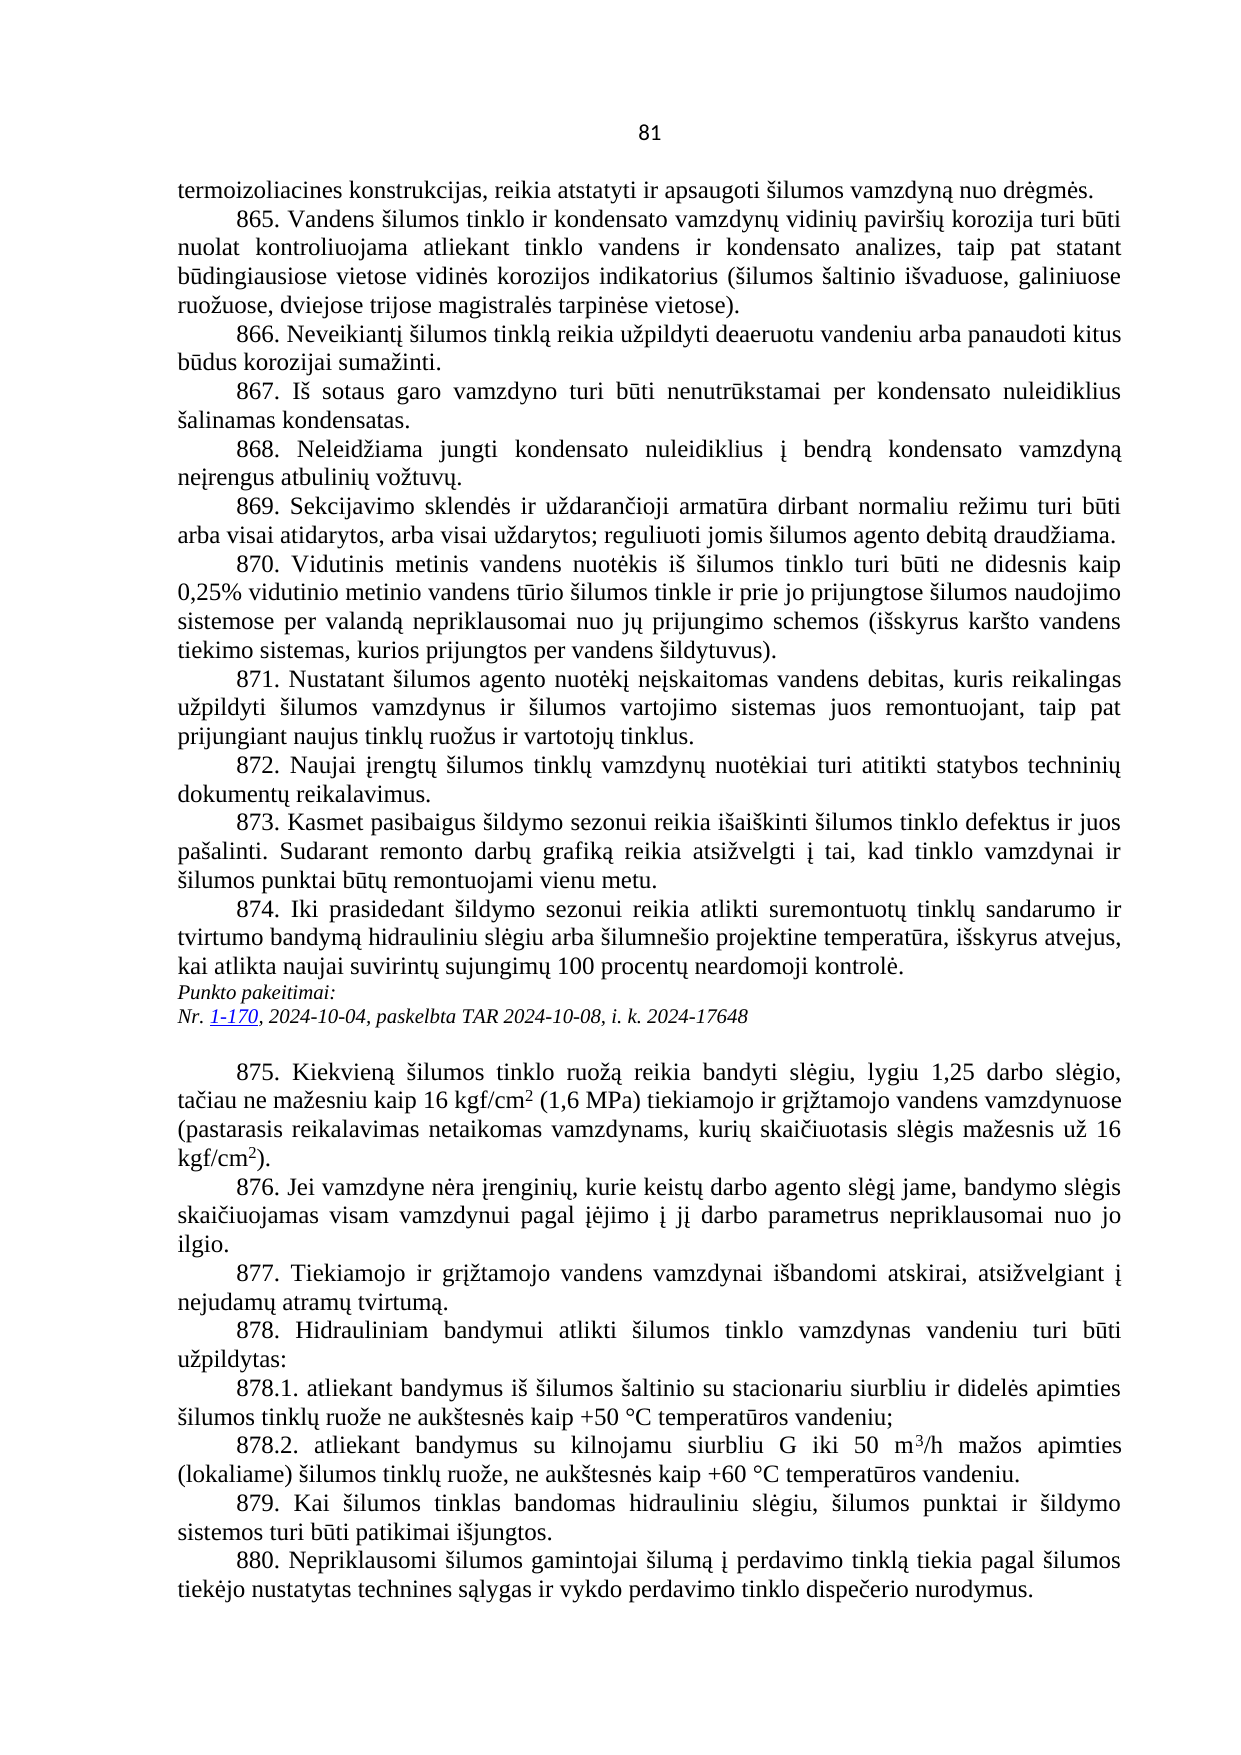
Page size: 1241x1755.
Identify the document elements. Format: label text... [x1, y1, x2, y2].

text 878. Hidrauliniam bandymui atlikti šilumos tinklo vamzdynas vandeniu turi būti užpildytas: [177, 1316, 1122, 1373]
text 866. Neveikiantį šilumos tinklą reikia užpildyti deaeruotu vandeniu arba panaudoti kitus būdus korozijai sumažinti. [177, 319, 1122, 376]
text 872. Naujai įrengtų šilumos tinklų vamzdynų nuotėkiai turi atitikti statybos techninių dokumentų reikalavimus. [177, 750, 1122, 807]
text termoizoliacines konstrukcijas, reikia atstatyti ir apsaugoti šilumos vamzdyną nuo drėgmės. [177, 175, 1122, 204]
text 877. Tiekiamojo ir grįžtamojo vandens vamzdynai išbandomi atskirai, atsižvelgiant į nejudamų atramų tvirtumą. [177, 1258, 1122, 1316]
text 873. Kasmet pasibaigus šildymo sezonui reikia išaiškinti šilumos tinklo defektus ir juos pašalinti. Sudarant remonto darbų grafiką reikia atsižvelgti į tai, kad tinklo vamzdynai ir šilumos punktai būtų remontuojami vienu metu. [177, 807, 1122, 894]
text 876. Jei vamzdyne nėra įrenginių, kurie keistų darbo agento slėgį jame, bandymo slėgis skaičiuojamas visam vamzdynui pagal įėjimo į jį darbo parametrus nepriklausomai nuo jo ilgio. [177, 1172, 1122, 1258]
text Punkto pakeitimai: [177, 980, 1122, 1004]
text 878.1. atliekant bandymus iš šilumos šaltinio su stacionariu siurbliu ir didelės apimties šilumos tinklų ruože ne aukštesnės kaip +50 °C temperatūros vandeniu; [177, 1373, 1122, 1431]
text 878.2. atliekant bandymus su kilnojamu siurbliu G iki 50 m3/h mažos apimties (lokaliame) šilumos tinklų ruože, ne aukštesnės kaip +60 °C temperatūros vandeniu. [177, 1431, 1122, 1488]
text Nr. 1-170, 2024-10-04, paskelbta TAR 2024-10-08, i. k. 2024-17648 [177, 1004, 1122, 1028]
text 868. Neleidžiama jungti kondensato nuleidiklius į bendrą kondensato vamzdyną neįrengus atbulinių vožtuvų. [177, 434, 1122, 491]
text 869. Sekcijavimo sklendės ir uždarančioji armatūra dirbant normaliu režimu turi būti arba visai atidarytos, arba visai uždarytos; reguliuoti jomis šilumos agento debitą draudžiama. [177, 491, 1122, 549]
text 867. Iš sotaus garo vamzdyno turi būti nenutrūkstamai per kondensato nuleidiklius šalinamas kondensatas. [177, 376, 1122, 434]
text 874. Iki prasidedant šildymo sezonui reikia atlikti suremontuotų tinklų sandarumo ir tvirtumo bandymą hidrauliniu slėgiu arba šilumnešio projektine temperatūra, išskyrus atvejus, kai atlikta naujai suvirintų sujungimų 100 procentų neardomoji kontrolė. [177, 894, 1122, 980]
text 871. Nustatant šilumos agento nuotėkį neįskaitomas vandens debitas, kuris reikalingas užpildyti šilumos vamzdynus ir šilumos vartojimo sistemas juos remontuojant, taip pat prijungiant naujus tinklų ruožus ir vartotojų tinklus. [177, 664, 1122, 750]
text 880. Nepriklausomi šilumos gamintojai šilumą į perdavimo tinklą tiekia pagal šilumos tiekėjo nustatytas technines sąlygas ir vykdo perdavimo tinklo dispečerio nurodymus. [177, 1546, 1122, 1603]
text 870. Vidutinis metinis vandens nuotėkis iš šilumos tinklo turi būti ne didesnis kaip 0,25% vidutinio metinio vandens tūrio šilumos tinkle ir prie jo prijungtose šilumos naudojimo sistemose per valandą nepriklausomai nuo jų prijungimo schemos (išskyrus karšto vandens tiekimo sistemas, kurios prijungtos per vandens šildytuvus). [177, 549, 1122, 664]
text 875. Kiekvieną šilumos tinklo ruožą reikia bandyti slėgiu, lygiu 1,25 darbo slėgio, tačiau ne mažesniu kaip 16 kgf/cm2 (1,6 MPa) tiekiamojo ir grįžtamojo vandens vamzdynuose (pastarasis reikalavimas netaikomas vamzdynams, kurių skaičiuotasis slėgis mažesnis už 16 kgf/cm2). [177, 1057, 1122, 1172]
text 865. Vandens šilumos tinklo ir kondensato vamzdynų vidinių paviršių korozija turi būti nuolat kontroliuojama atliekant tinklo vandens ir kondensato analizes, taip pat statant būdingiausiose vietose vidinės korozijos indikatorius (šilumos šaltinio išvaduose, galiniuose ruožuose, dviejose trijose magistralės tarpinėse vietose). [177, 204, 1122, 319]
text 879. Kai šilumos tinklas bandomas hidrauliniu slėgiu, šilumos punktai ir šildymo sistemos turi būti patikimai išjungtos. [177, 1488, 1122, 1546]
